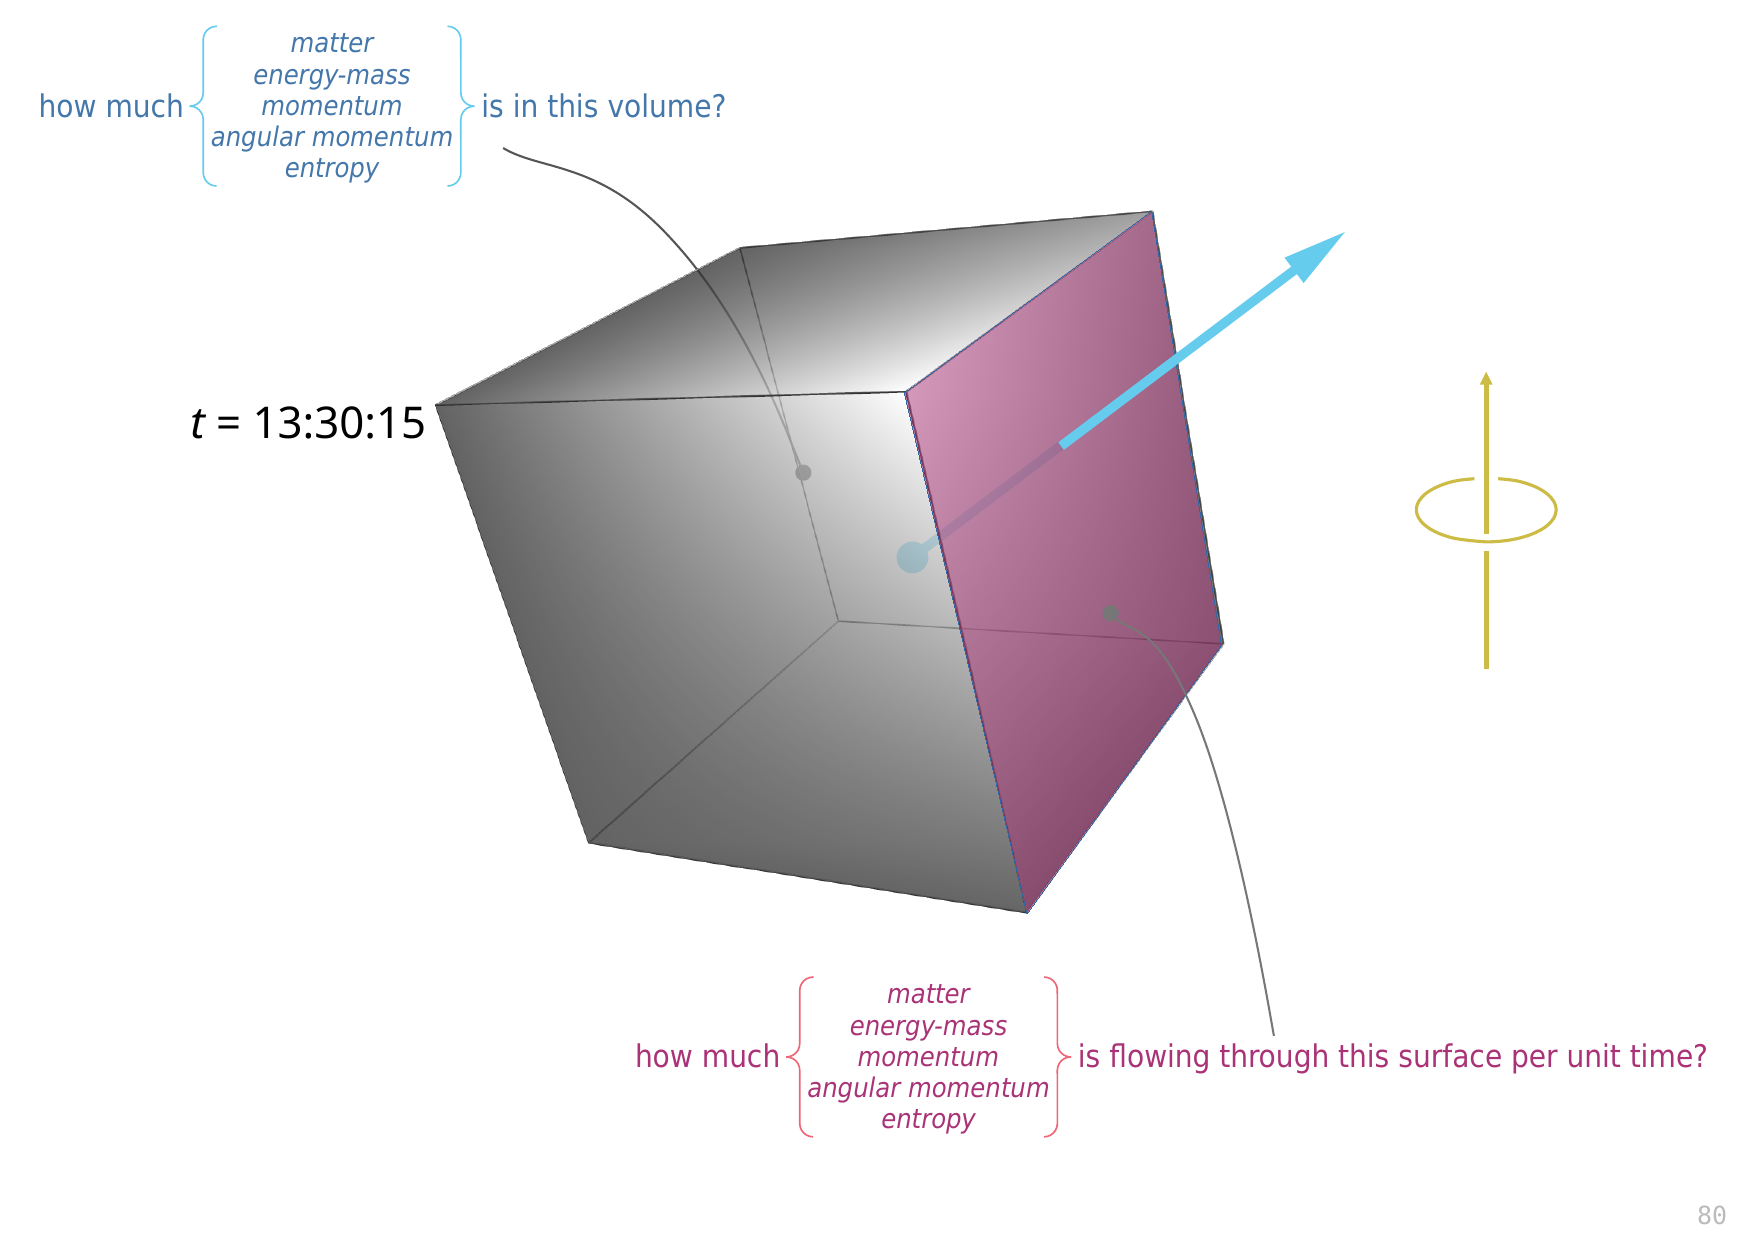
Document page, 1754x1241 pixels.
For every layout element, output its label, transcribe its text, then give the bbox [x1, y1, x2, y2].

text_box matter energy-mass momentum angular momentum entropy [791, 970, 1066, 1143]
text_box how much is flowing through this surface per unit time? [1066, 1031, 1724, 1083]
text_box matter energy-mass momentum angular momentum entropy [195, 20, 469, 193]
text_box [904, 211, 1222, 914]
text_box how much is in this volume? [23, 80, 195, 132]
text_box [1489, 466, 1499, 491]
text_box how much is in this volume? [469, 80, 742, 132]
text_box [1474, 466, 1484, 491]
text_box how much is flowing through this surface per unit time? [620, 1031, 791, 1083]
text_box t = 13:30:15 [175, 384, 423, 444]
